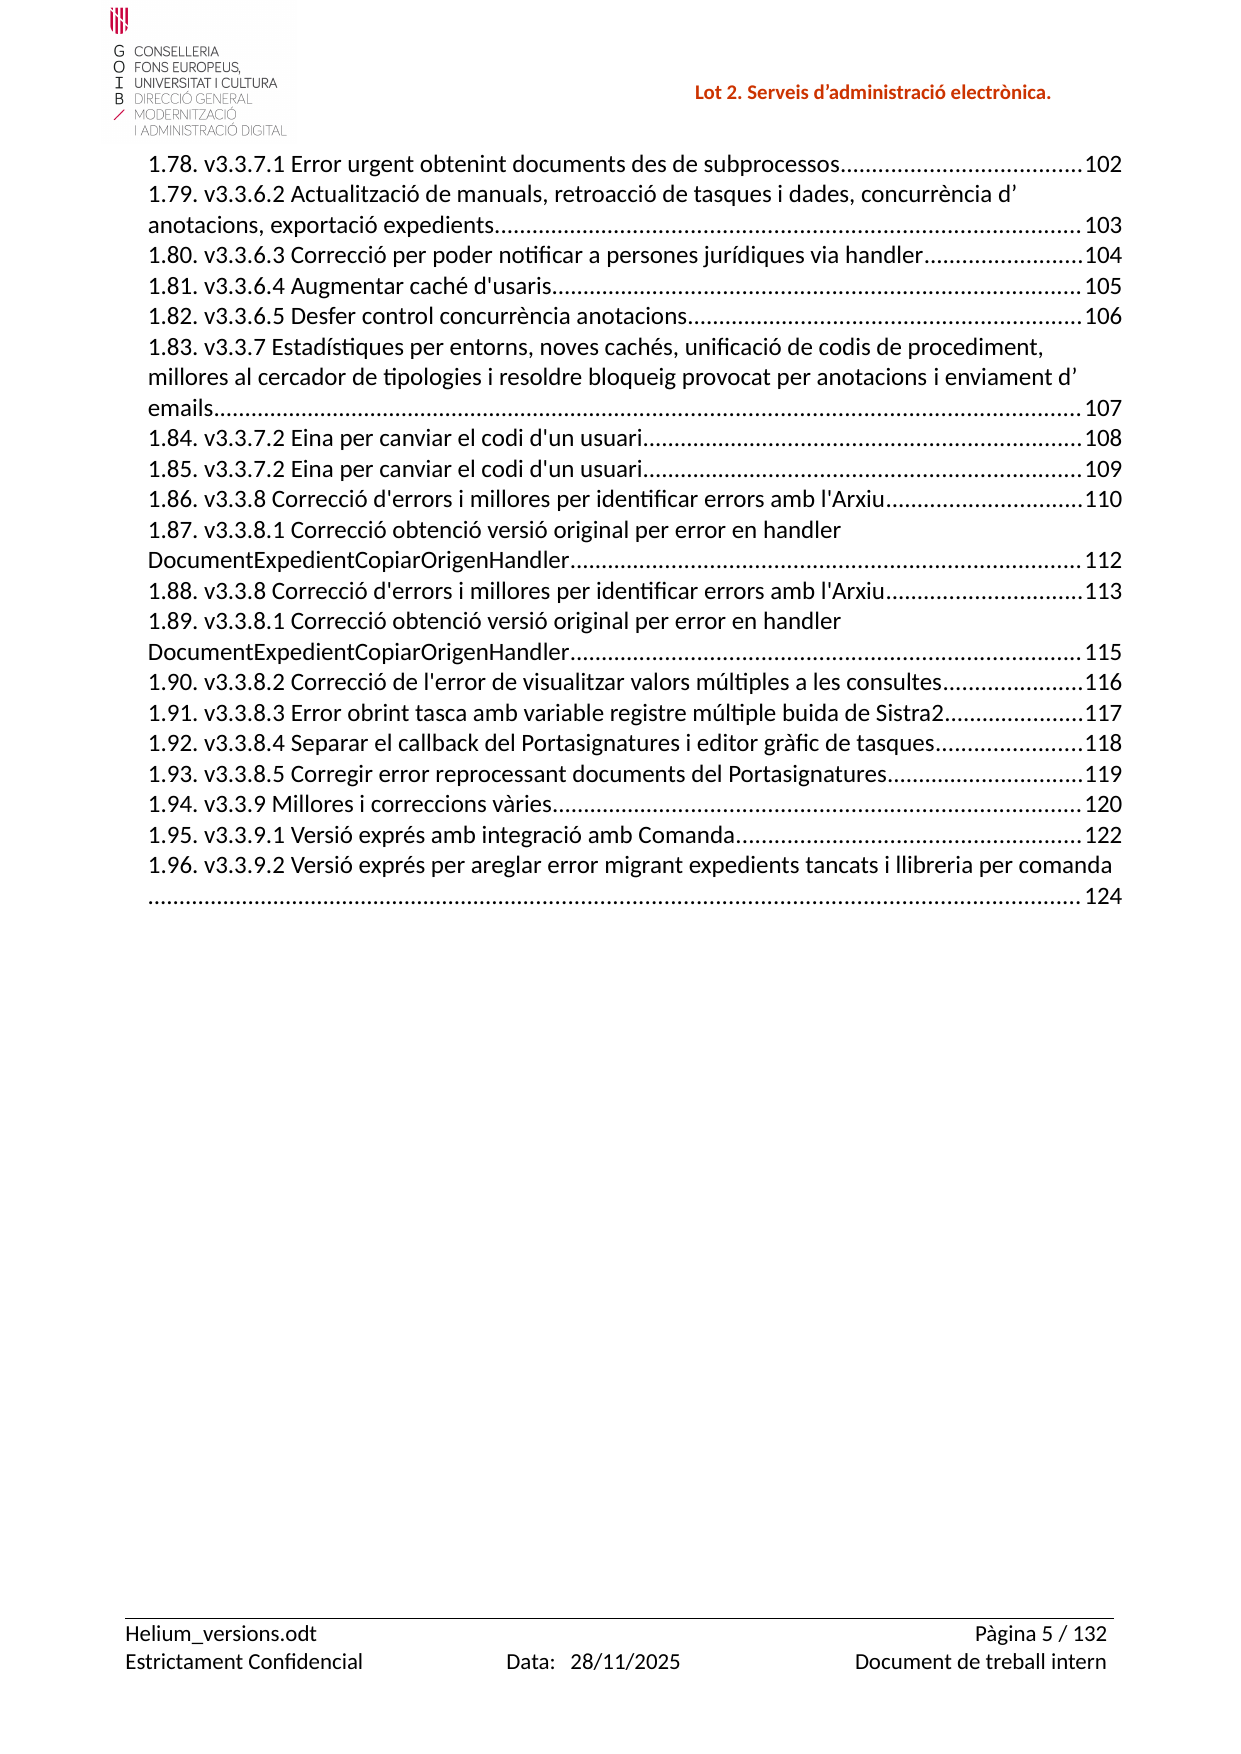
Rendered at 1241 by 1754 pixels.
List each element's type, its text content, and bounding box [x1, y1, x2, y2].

text 1.93. v3.3.8.5 Corregir error reprocessant documents del Portasignatures 119 [148, 758, 1122, 789]
text 1.82. v3.3.6.5 Desfer control concurrència anotacions 106 [148, 300, 1122, 331]
text 1.78. v3.3.7.1 Error urgent obtenint documents des de subprocessos 102 [148, 148, 1122, 178]
text 1.86. v3.3.8 Correcció d'errors i millores per identificar errors amb l'Arxiu 110 [148, 483, 1122, 514]
text 1.95. v3.3.9.1 Versió exprés amb integració amb Comanda 122 [148, 819, 1122, 850]
text 1.84. v3.3.7.2 Eina per canviar el codi d'un usuari 108 [148, 422, 1122, 453]
text 1.80. v3.3.6.3 Correcció per poder notificar a persones jurídiques via handler 104 [148, 239, 1122, 270]
text 1.91. v3.3.8.3 Error obrint tasca amb variable registre múltiple buida de Sistra2 117 [148, 697, 1122, 728]
text 1.94. v3.3.9 Millores i correccions vàries 120 [148, 789, 1122, 819]
text 1.87. v3.3.8.1 Correcció obtenció versió original per error en handler DocumentExpedientCopiarOrigenHandler 112 [148, 514, 1122, 575]
text 1.88. v3.3.8 Correcció d'errors i millores per identificar errors amb l'Arxiu 113 [148, 575, 1122, 606]
text 1.83. v3.3.7 Estadístiques per entorns, noves cachés, unificació de codis de procediment, millores al cercador de tipologies i resoldre bloqueig provocat per anotacions i enviament d’ emails. 107 [148, 331, 1122, 422]
text 1.96. v3.3.9.2 Versió exprés per areglar error migrant expedients tancats i llibreria per comanda 124 [148, 850, 1122, 911]
text 1.89. v3.3.8.1 Correcció obtenció versió original per error en handler DocumentExpedientCopiarOrigenHandler 115 [148, 606, 1122, 667]
text 1.81. v3.3.6.4 Augmentar caché d'usaris 105 [148, 270, 1122, 300]
text 1.79. v3.3.6.2 Actualització de manuals, retroacció de tasques i dades, concurrència d’ anotacions, exportació expedients. 103 [148, 178, 1122, 239]
picture [100, 0, 297, 144]
text 1.85. v3.3.7.2 Eina per canviar el codi d'un usuari 109 [148, 453, 1122, 483]
text 1.90. v3.3.8.2 Correcció de l'error de visualitzar valors múltiples a les consultes 116 [148, 667, 1122, 697]
text 1.92. v3.3.8.4 Separar el callback del Portasignatures i editor gràfic de tasques 118 [148, 728, 1122, 758]
